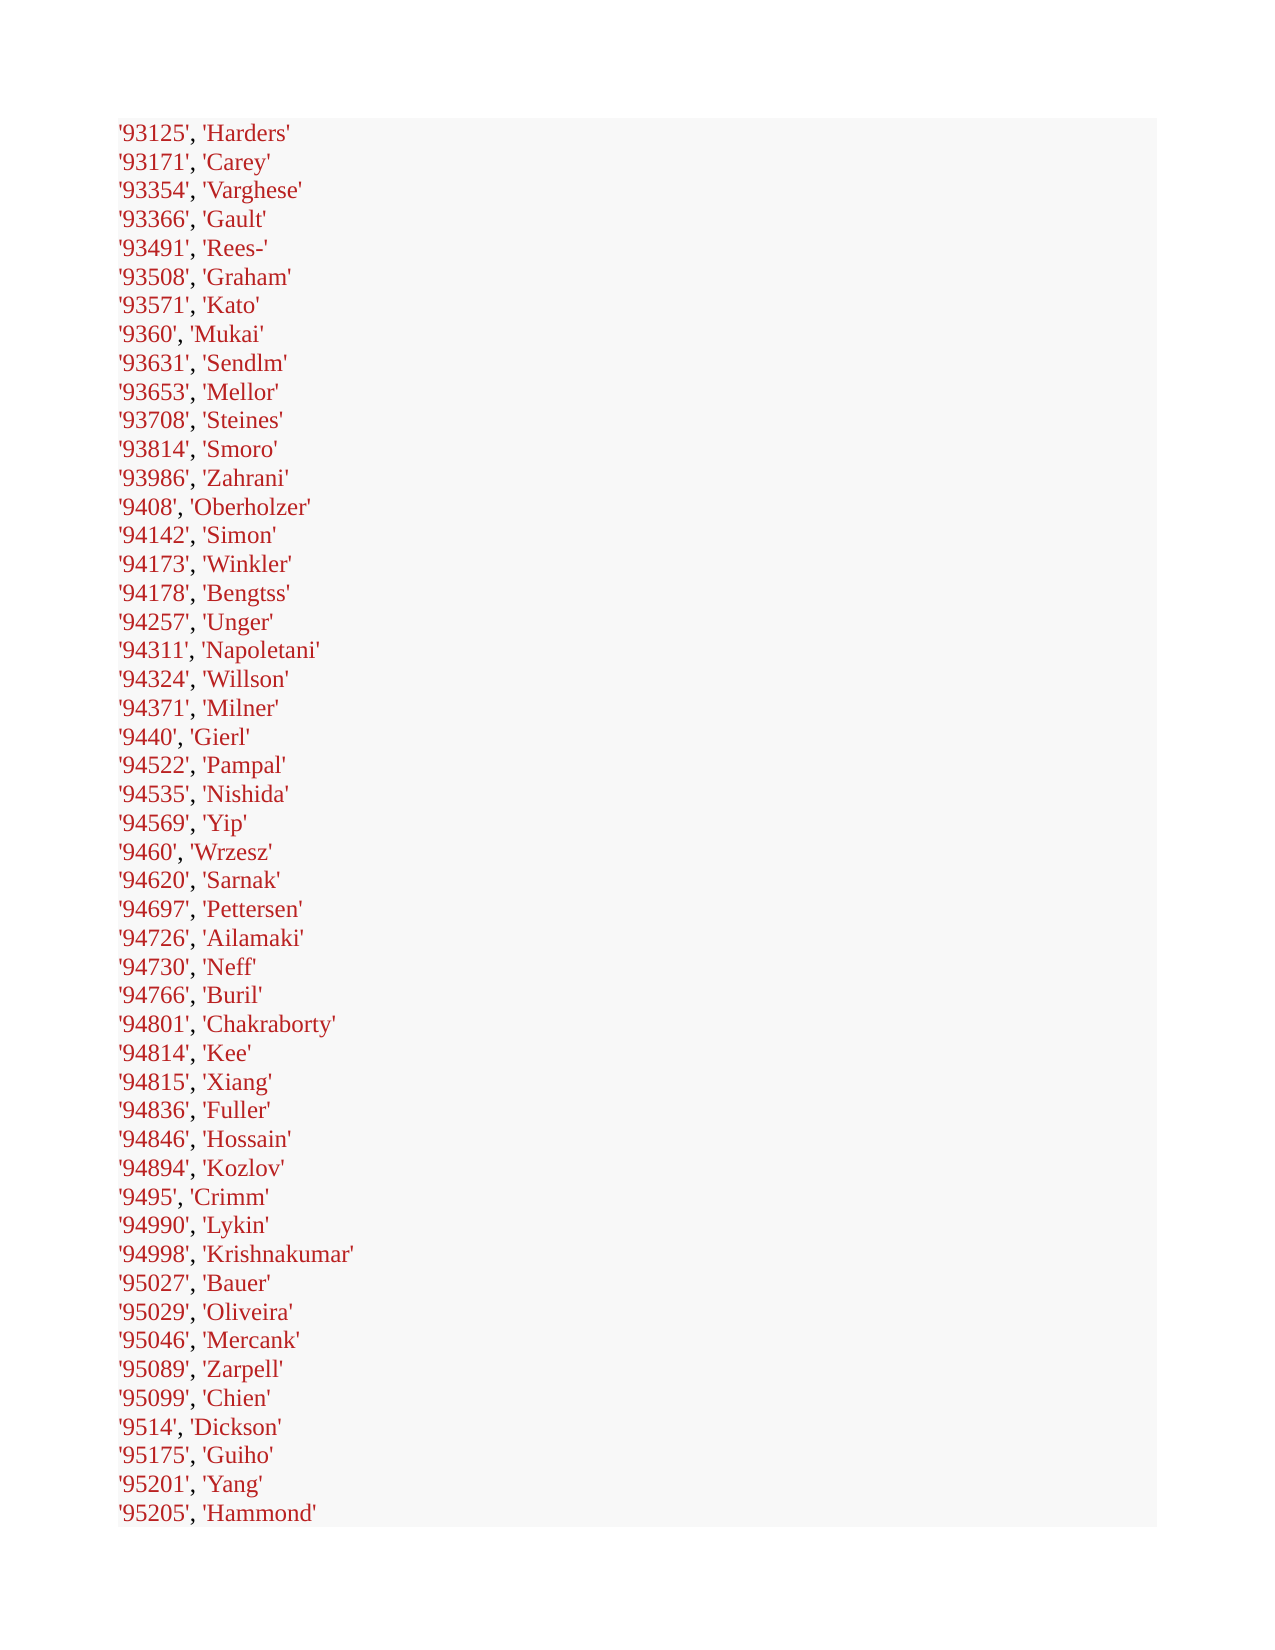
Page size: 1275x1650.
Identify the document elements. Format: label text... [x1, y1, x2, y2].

text '94894', 'Kozlov' [118, 1153, 1157, 1182]
text '94522', 'Pampal' [118, 751, 1157, 779]
text '94836', 'Fuller' [118, 1096, 1157, 1124]
text '93354', 'Varghese' [118, 176, 1157, 204]
text '95029', 'Oliveira' [118, 1297, 1157, 1326]
text '93508', 'Graham' [118, 262, 1157, 291]
text '94801', 'Chakraborty' [118, 1009, 1157, 1038]
text '93631', 'Sendlm' [118, 348, 1157, 377]
text '9408', 'Oberholzer' [118, 492, 1157, 521]
text '93814', 'Smoro' [118, 434, 1157, 463]
text '94620', 'Sarnak' [118, 866, 1157, 894]
text '94257', 'Unger' [118, 607, 1157, 636]
text '94142', 'Simon' [118, 521, 1157, 549]
text '94697', 'Pettersen' [118, 894, 1157, 923]
text '94998', 'Krishnakumar' [118, 1239, 1157, 1268]
text '94846', 'Hossain' [118, 1124, 1157, 1153]
text '95027', 'Bauer' [118, 1268, 1157, 1297]
text '94726', 'Ailamaki' [118, 923, 1157, 952]
text '94730', 'Neff' [118, 952, 1157, 981]
text '95201', 'Yang' [118, 1469, 1157, 1498]
text '9514', 'Dickson' [118, 1412, 1157, 1441]
text '95089', 'Zarpell' [118, 1354, 1157, 1383]
text '93653', 'Mellor' [118, 377, 1157, 406]
text '93125', 'Harders' [118, 118, 1157, 147]
text '9495', 'Crimm' [118, 1182, 1157, 1211]
text '94173', 'Winkler' [118, 549, 1157, 578]
text '94815', 'Xiang' [118, 1067, 1157, 1096]
text '95175', 'Guiho' [118, 1441, 1157, 1469]
text '94766', 'Buril' [118, 981, 1157, 1009]
text '93171', 'Carey' [118, 147, 1157, 176]
text '94311', 'Napoletani' [118, 636, 1157, 664]
text '9360', 'Mukai' [118, 319, 1157, 348]
text '94814', 'Kee' [118, 1038, 1157, 1067]
text '9440', 'Gierl' [118, 722, 1157, 751]
text '94178', 'Bengtss' [118, 578, 1157, 607]
text '93571', 'Kato' [118, 291, 1157, 319]
text '94324', 'Willson' [118, 664, 1157, 693]
text '94371', 'Milner' [118, 693, 1157, 722]
text '93708', 'Steines' [118, 406, 1157, 434]
text '9460', 'Wrzesz' [118, 837, 1157, 866]
text '95205', 'Hammond' [118, 1498, 1157, 1527]
text '93366', 'Gault' [118, 204, 1157, 233]
text '93491', 'Rees-' [118, 233, 1157, 262]
text '94569', 'Yip' [118, 808, 1157, 837]
text '94535', 'Nishida' [118, 779, 1157, 808]
text '94990', 'Lykin' [118, 1211, 1157, 1239]
text '93986', 'Zahrani' [118, 463, 1157, 492]
text '95099', 'Chien' [118, 1383, 1157, 1412]
text '95046', 'Mercank' [118, 1326, 1157, 1354]
